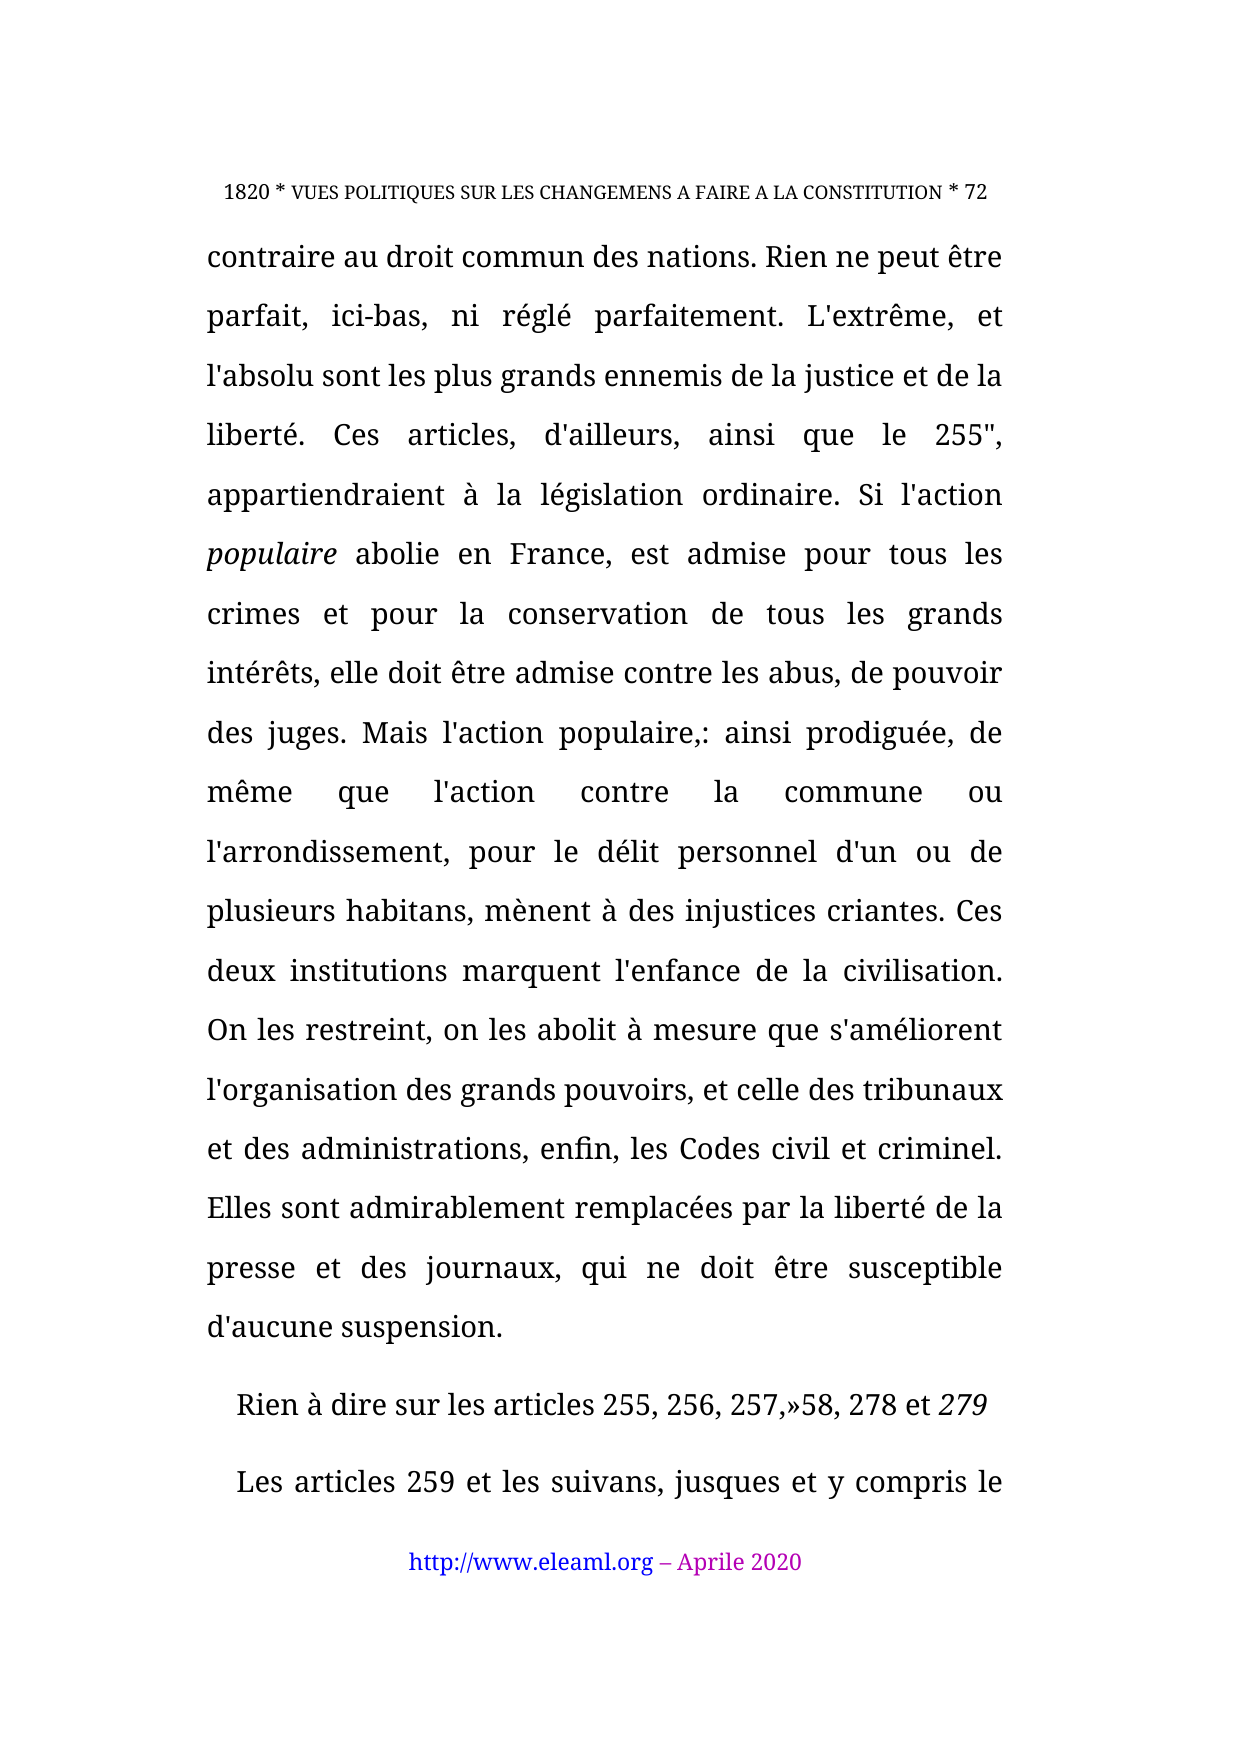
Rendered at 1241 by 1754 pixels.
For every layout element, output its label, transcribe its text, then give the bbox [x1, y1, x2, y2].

text Rien à dire sur les articles 255, 256, 257,»58, 278 et 279 [207, 1384, 1004, 1424]
text Les articles 259 et les suivans, jusques et y compris le [207, 1461, 1004, 1501]
text contraire au droit commun des nations. Rien ne peut être parfait, ici-bas, ni réglé parfaitement. L'extrême, et l'absolu sont les plus grands ennemis de la justice et de la liberté. Ces articles, d'ailleurs, ainsi que le 255", appartiendraient à la législation ordinaire. Si l'action populaire abolie en France, est admise pour tous les crimes et pour la conservation de tous les grands intérêts, elle doit être admise contre les abus, de pouvoir des juges. Mais l'action populaire,: ainsi prodiguée, de même que l'action contre la commune ou l'arrondissement, pour le délit personnel d'un ou de plusieurs habitans, mènent à des injustices criantes. Ces deux institutions marquent l'enfance de la civilisation. On les restreint, on les abolit à mesure que s'améliorent l'organisation des grands pouvoirs, et celle des tribunaux et des administrations, enfin, les Codes civil et criminel. Elles sont admirablement remplacées par la liberté de la presse et des journaux, qui ne doit être susceptible d'aucune suspension. [207, 236, 1004, 1346]
